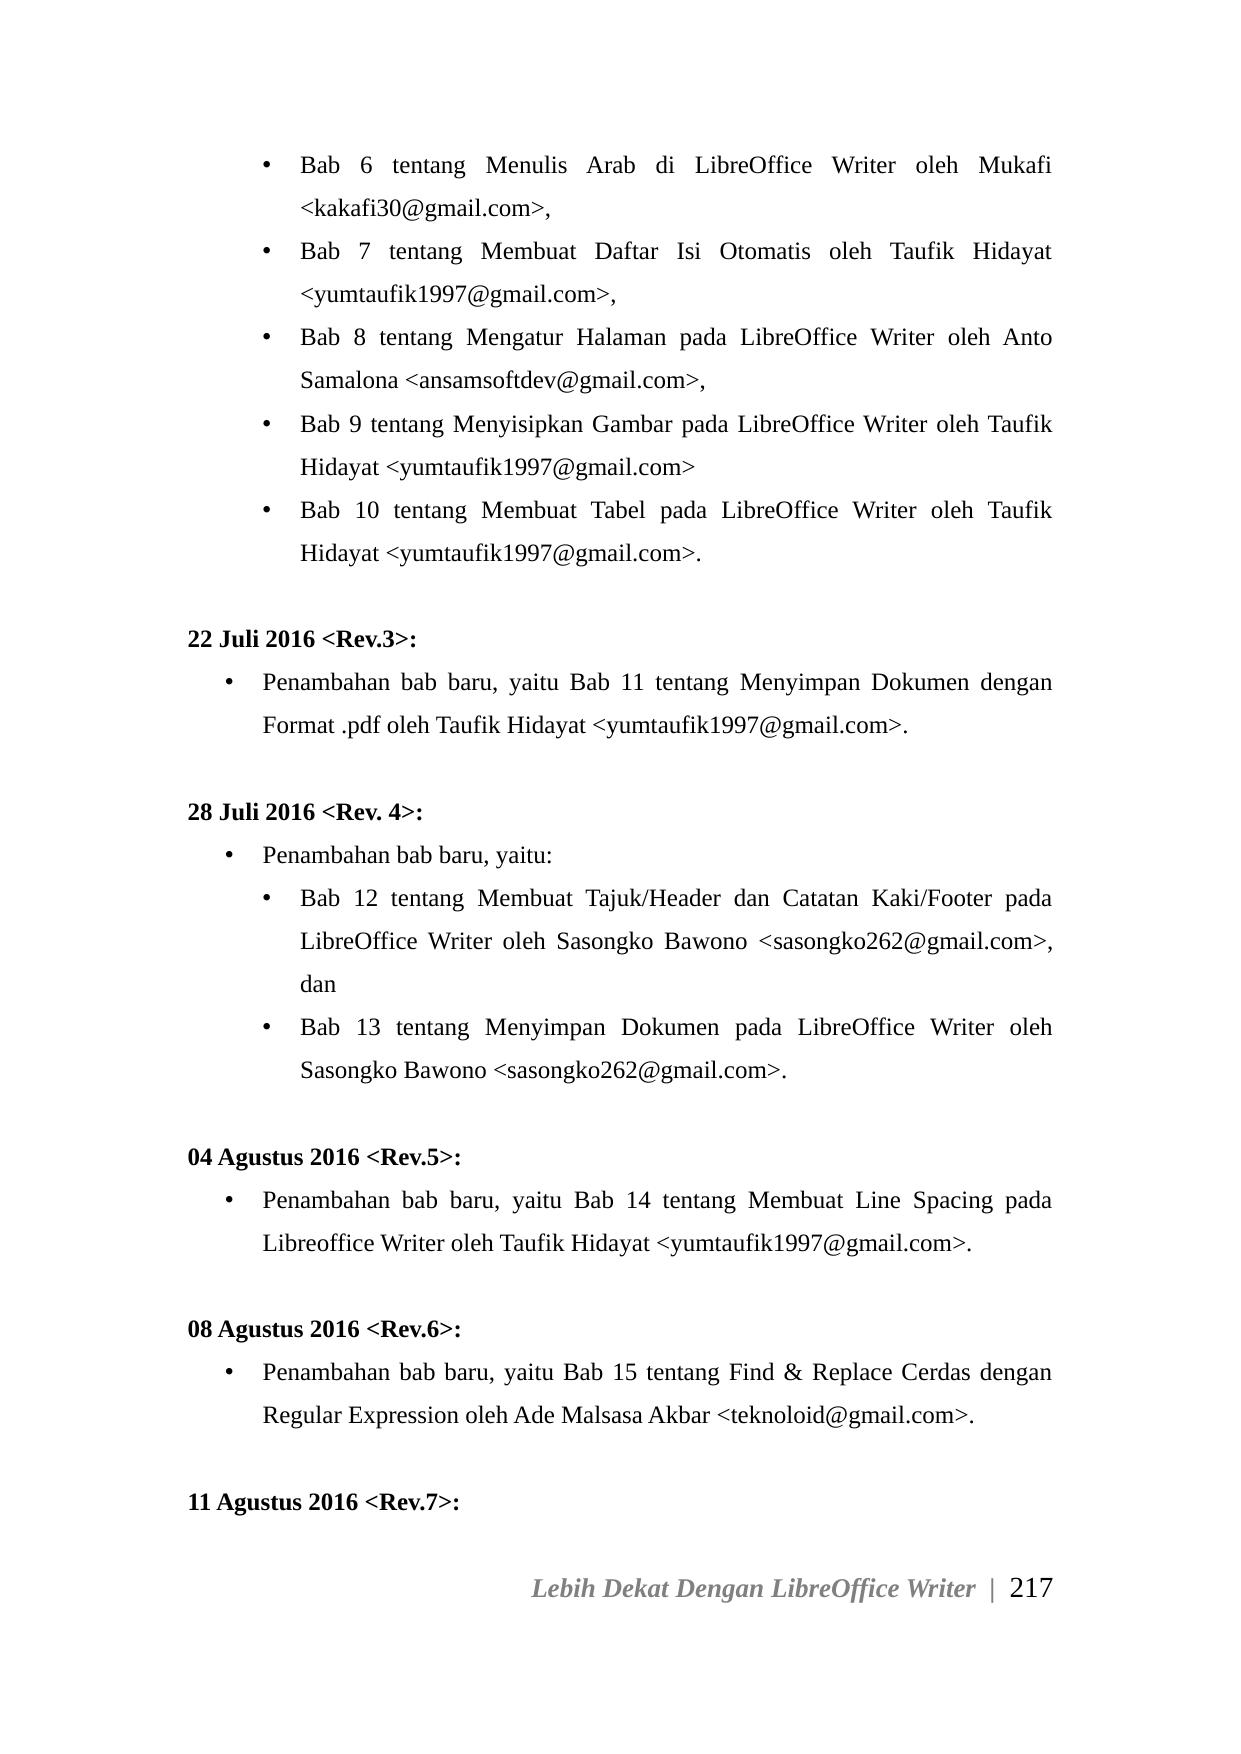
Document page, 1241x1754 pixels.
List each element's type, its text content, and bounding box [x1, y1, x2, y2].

list Bab 6 tentang Menulis Arab di LibreOffice Writer oleh Mukafi <kakafi30@gmail.com>, [262, 150, 1053, 222]
text 08 Agustus 2016 <Rev.6>: [187, 1314, 1053, 1343]
list Bab 12 tentang Membuat Tajuk/Header dan Catatan Kaki/Footer pada LibreOffice Writer oleh Sasongko Bawono <sasongko262@gmail.com>, dan [262, 883, 1053, 998]
list Penambahan bab baru, yaitu Bab 14 tentang Membuat Line Spacing pada Libreoffice Writer oleh Taufik Hidayat <yumtaufik1997@gmail.com>. [225, 1185, 1053, 1257]
text 11 Agustus 2016 <Rev.7>: [187, 1487, 1053, 1516]
text 28 Juli 2016 <Rev. 4>: [187, 797, 1053, 826]
text 22 Juli 2016 <Rev.3>: [187, 624, 1053, 653]
list Bab 7 tentang Membuat Daftar Isi Otomatis oleh Taufik Hidayat <yumtaufik1997@gmail.com>, [262, 236, 1053, 308]
list Bab 13 tentang Menyimpan Dokumen pada LibreOffice Writer oleh Sasongko Bawono <sasongko262@gmail.com>. [262, 1012, 1053, 1084]
text 04 Agustus 2016 <Rev.5>: [187, 1142, 1053, 1171]
list Bab 9 tentang Menyisipkan Gambar pada LibreOffice Writer oleh Taufik Hidayat <yumtaufik1997@gmail.com> [262, 409, 1053, 481]
list Bab 10 tentang Membuat Tabel pada LibreOffice Writer oleh Taufik Hidayat <yumtaufik1997@gmail.com>. [262, 495, 1053, 567]
list Penambahan bab baru, yaitu: [225, 840, 1053, 869]
list Bab 8 tentang Mengatur Halaman pada LibreOffice Writer oleh Anto Samalona <ansamsoftdev@gmail.com>, [262, 322, 1053, 394]
list Penambahan bab baru, yaitu Bab 15 tentang Find & Replace Cerdas dengan Regular Expression oleh Ade Malsasa Akbar <teknoloid@gmail.com>. [225, 1357, 1053, 1429]
list Penambahan bab baru, yaitu Bab 11 tentang Menyimpan Dokumen dengan Format .pdf oleh Taufik Hidayat <yumtaufik1997@gmail.com>. [225, 667, 1053, 739]
